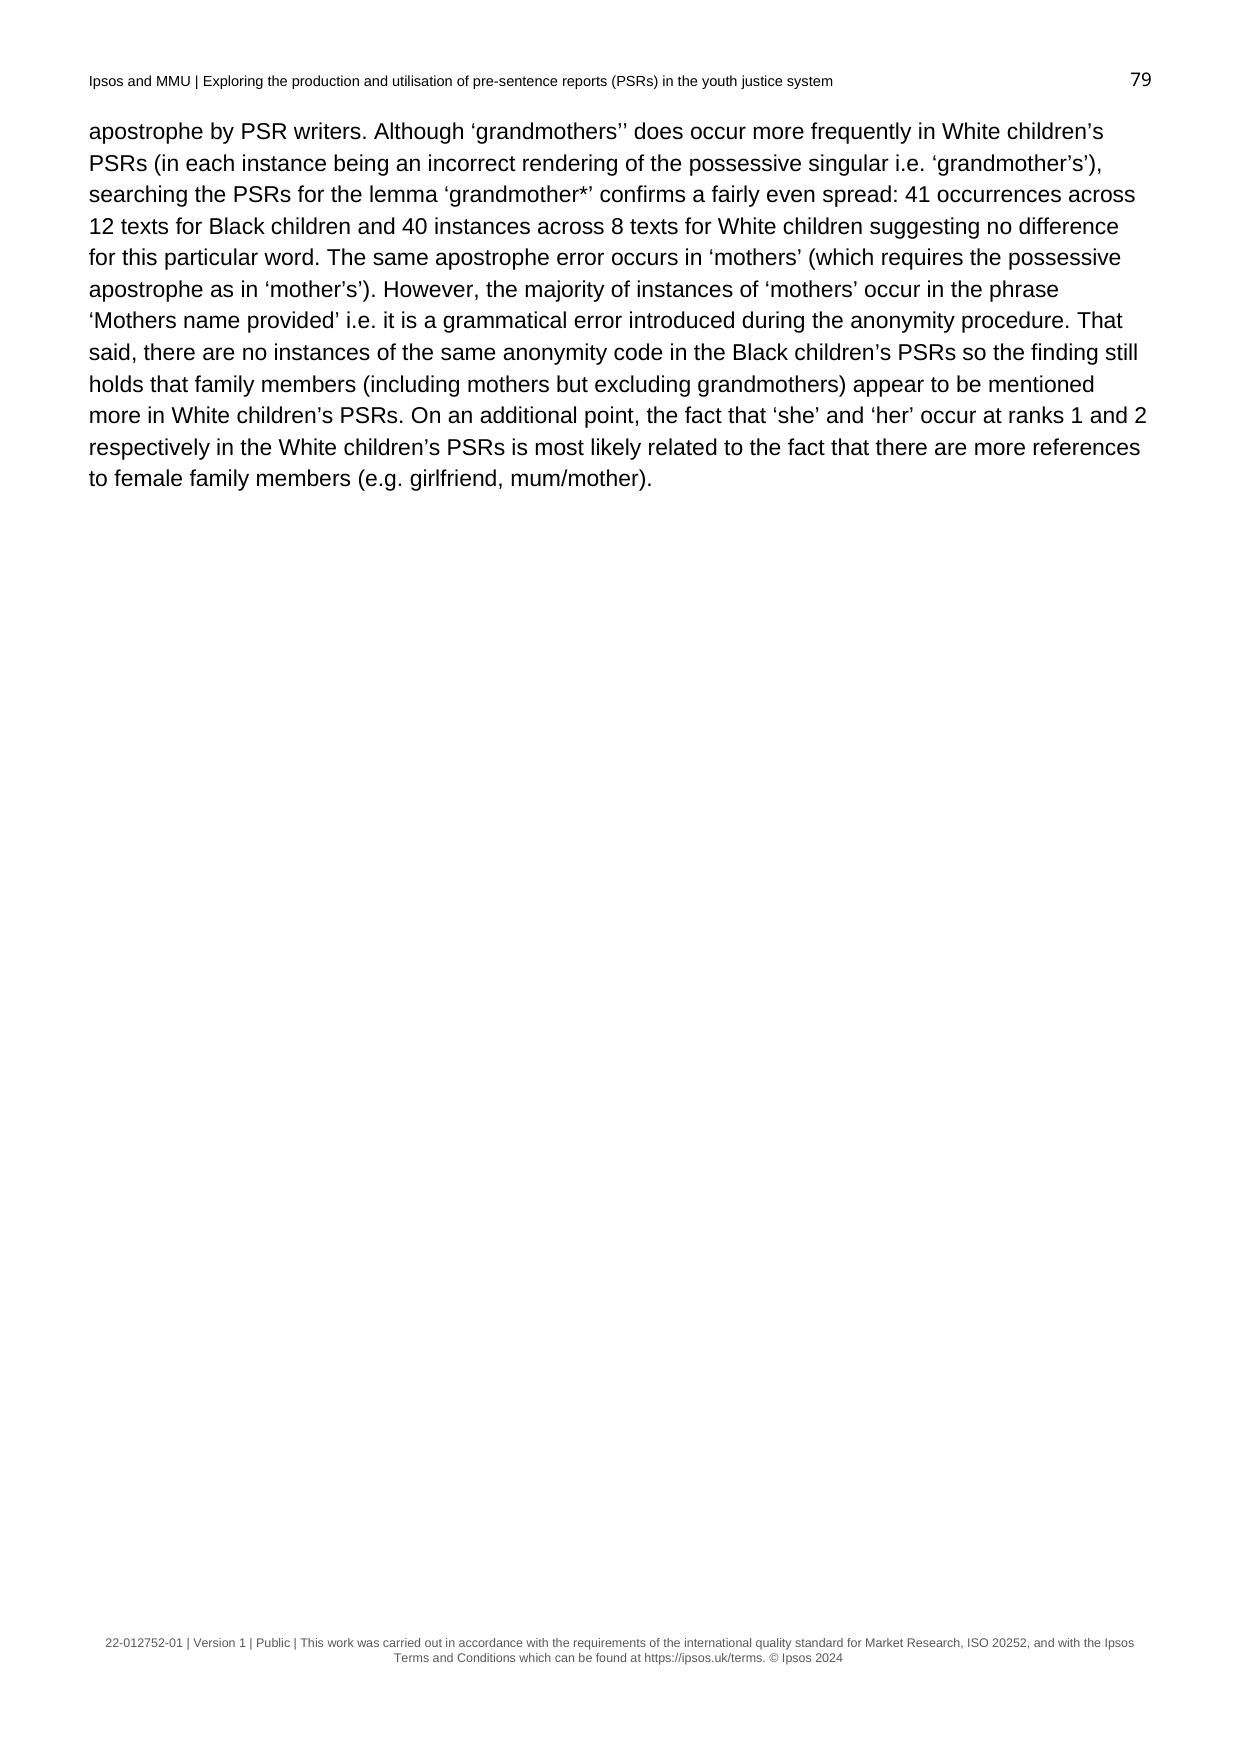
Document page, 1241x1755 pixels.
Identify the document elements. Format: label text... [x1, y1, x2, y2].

text apostrophe by PSR writers. Although ‘grandmothers’’ does occur more frequently in White children’s PSRs (in each instance being an incorrect rendering of the possessive singular i.e. ‘grandmother’s’), searching the PSRs for the lemma ‘grandmother*’ confirms a fairly even spread: 41 occurrences across 12 texts for Black children and 40 instances across 8 texts for White children suggesting no difference for this particular word. The same apostrophe error occurs in ‘mothers’ (which requires the possessive apostrophe as in ‘mother’s’). However, the majority of instances of ‘mothers’ occur in the phrase ‘Mothers name provided’ i.e. it is a grammatical error introduced during the anonymity procedure. That said, there are no instances of the same anonymity code in the Black children’s PSRs so the finding still holds that family members (including mothers but excluding grandmothers) appear to be mentioned more in White children’s PSRs. On an additional point, the fact that ‘she’ and ‘her’ occur at ranks 1 and 2 respectively in the White children’s PSRs is most likely related to the fact that there are more references to female family members (e.g. girlfriend, mum/mother). [89, 118, 1152, 492]
